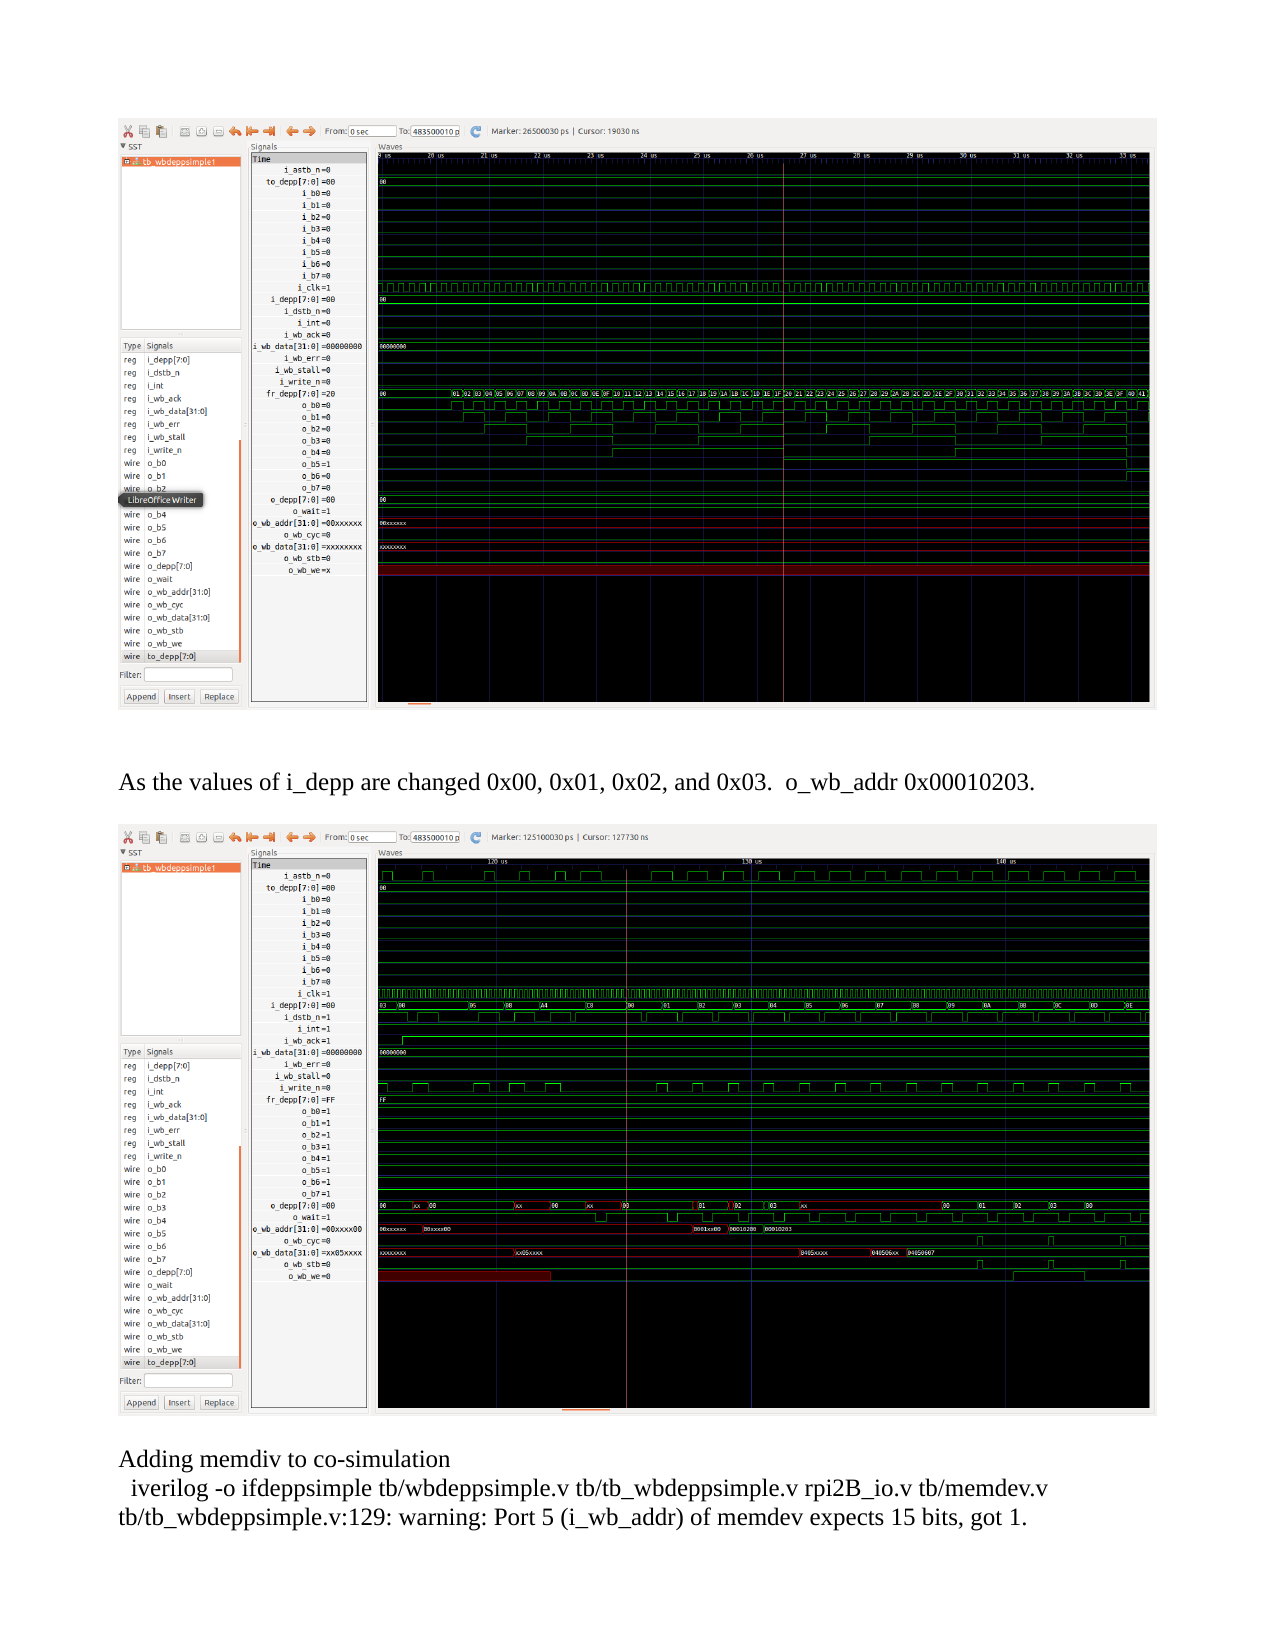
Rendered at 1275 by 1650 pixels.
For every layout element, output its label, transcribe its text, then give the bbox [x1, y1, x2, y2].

text Adding memdiv to co-simulation [118, 1444, 1157, 1473]
picture [118, 118, 1157, 710]
text iverilog -o ifdeppsimple tb/wbdeppsimple.v tb/tb_wbdeppsimple.v rpi2B_io.v tb/memdev.v [118, 1473, 1157, 1502]
text tb/tb_wbdeppsimple.v:129: warning: Port 5 (i_wb_addr) of memdev expects 15 bits, got 1. [118, 1502, 1157, 1531]
picture [118, 824, 1157, 1416]
text As the values of i_depp are changed 0x00, 0x01, 0x02, and 0x03. o_wb_addr 0x00010203. [118, 767, 1157, 796]
